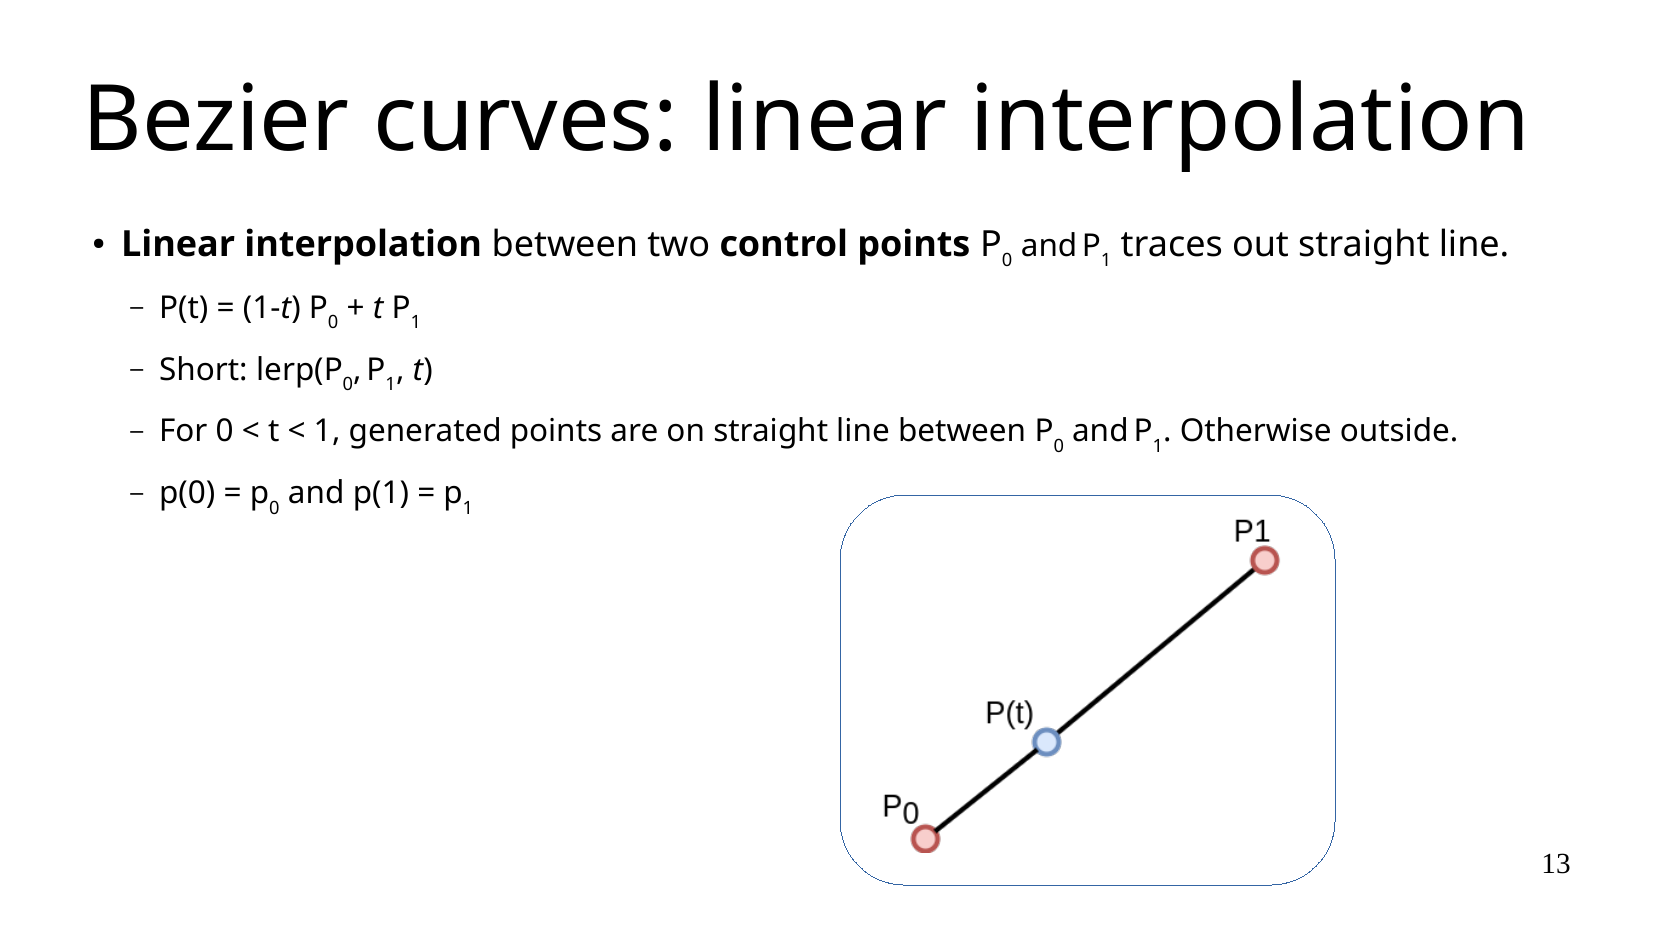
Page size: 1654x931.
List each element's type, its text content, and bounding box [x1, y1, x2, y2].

title Bezier curves: linear interpolation [82, 37, 1571, 193]
text_box [840, 495, 1336, 886]
list Linear interpolation between two control points P0 and P1 traces out straight line. P(t) = (1-t) P0 + t P1 Short: lerp(P0, P1, t) For 0 < t < 1, generated points are on straight line between P0 and P1. Otherwise outside. p(0) = p0 and p(1) = p1 [82, 217, 1571, 526]
